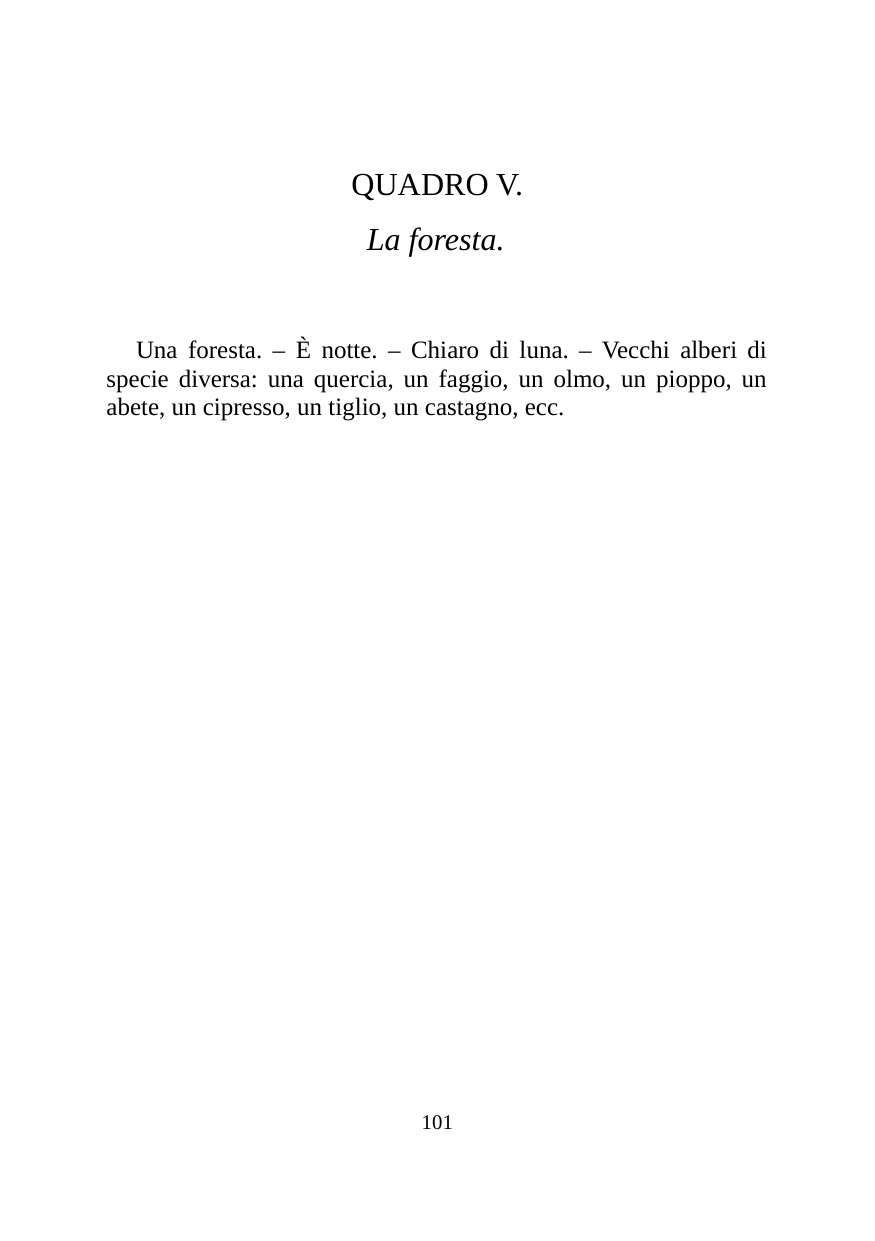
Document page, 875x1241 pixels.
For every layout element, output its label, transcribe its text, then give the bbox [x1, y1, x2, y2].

text Una foresta. – È notte. – Chiaro di luna. – Vecchi alberi di specie diversa: una quercia, un faggio, un olmo, un pioppo, un abete, un cipresso, un tiglio, un castagno, ecc. [106, 335, 768, 421]
subtitle QUADRO V. La foresta. [106, 165, 768, 257]
